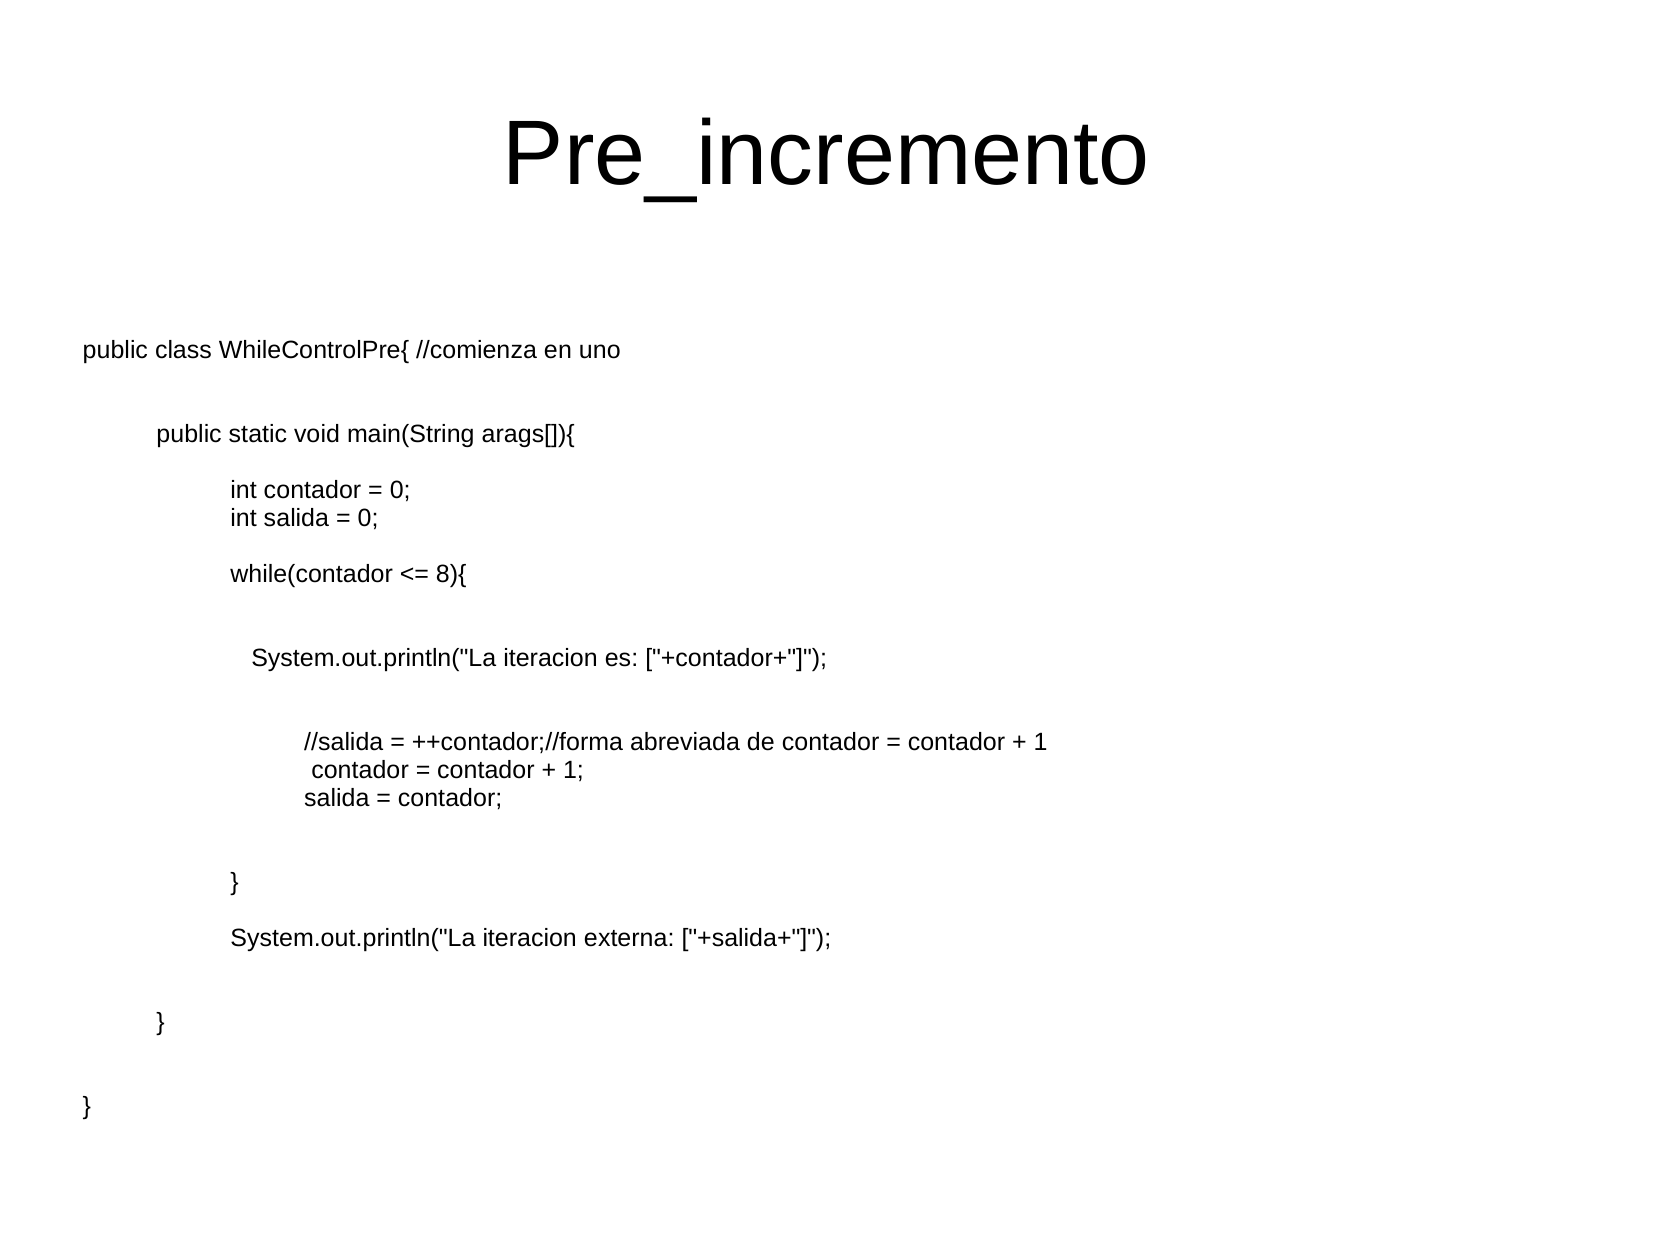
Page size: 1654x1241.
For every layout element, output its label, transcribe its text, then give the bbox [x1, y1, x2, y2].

title Pre_incremento [82, 49, 1571, 257]
subtitle public class WhileControlPre{ //comienza en uno public static void main(String arags[]){ int contador = 0; int salida = 0; while(contador <= 8){ System.out.println("La iteracion es: ["+contador+"]"); //salida = ++contador;//forma abreviada de contador = contador + 1 contador = contador + 1; salida = contador; } System.out.println("La iteracion externa: ["+salida+"]"); } } [82, 279, 1571, 1120]
